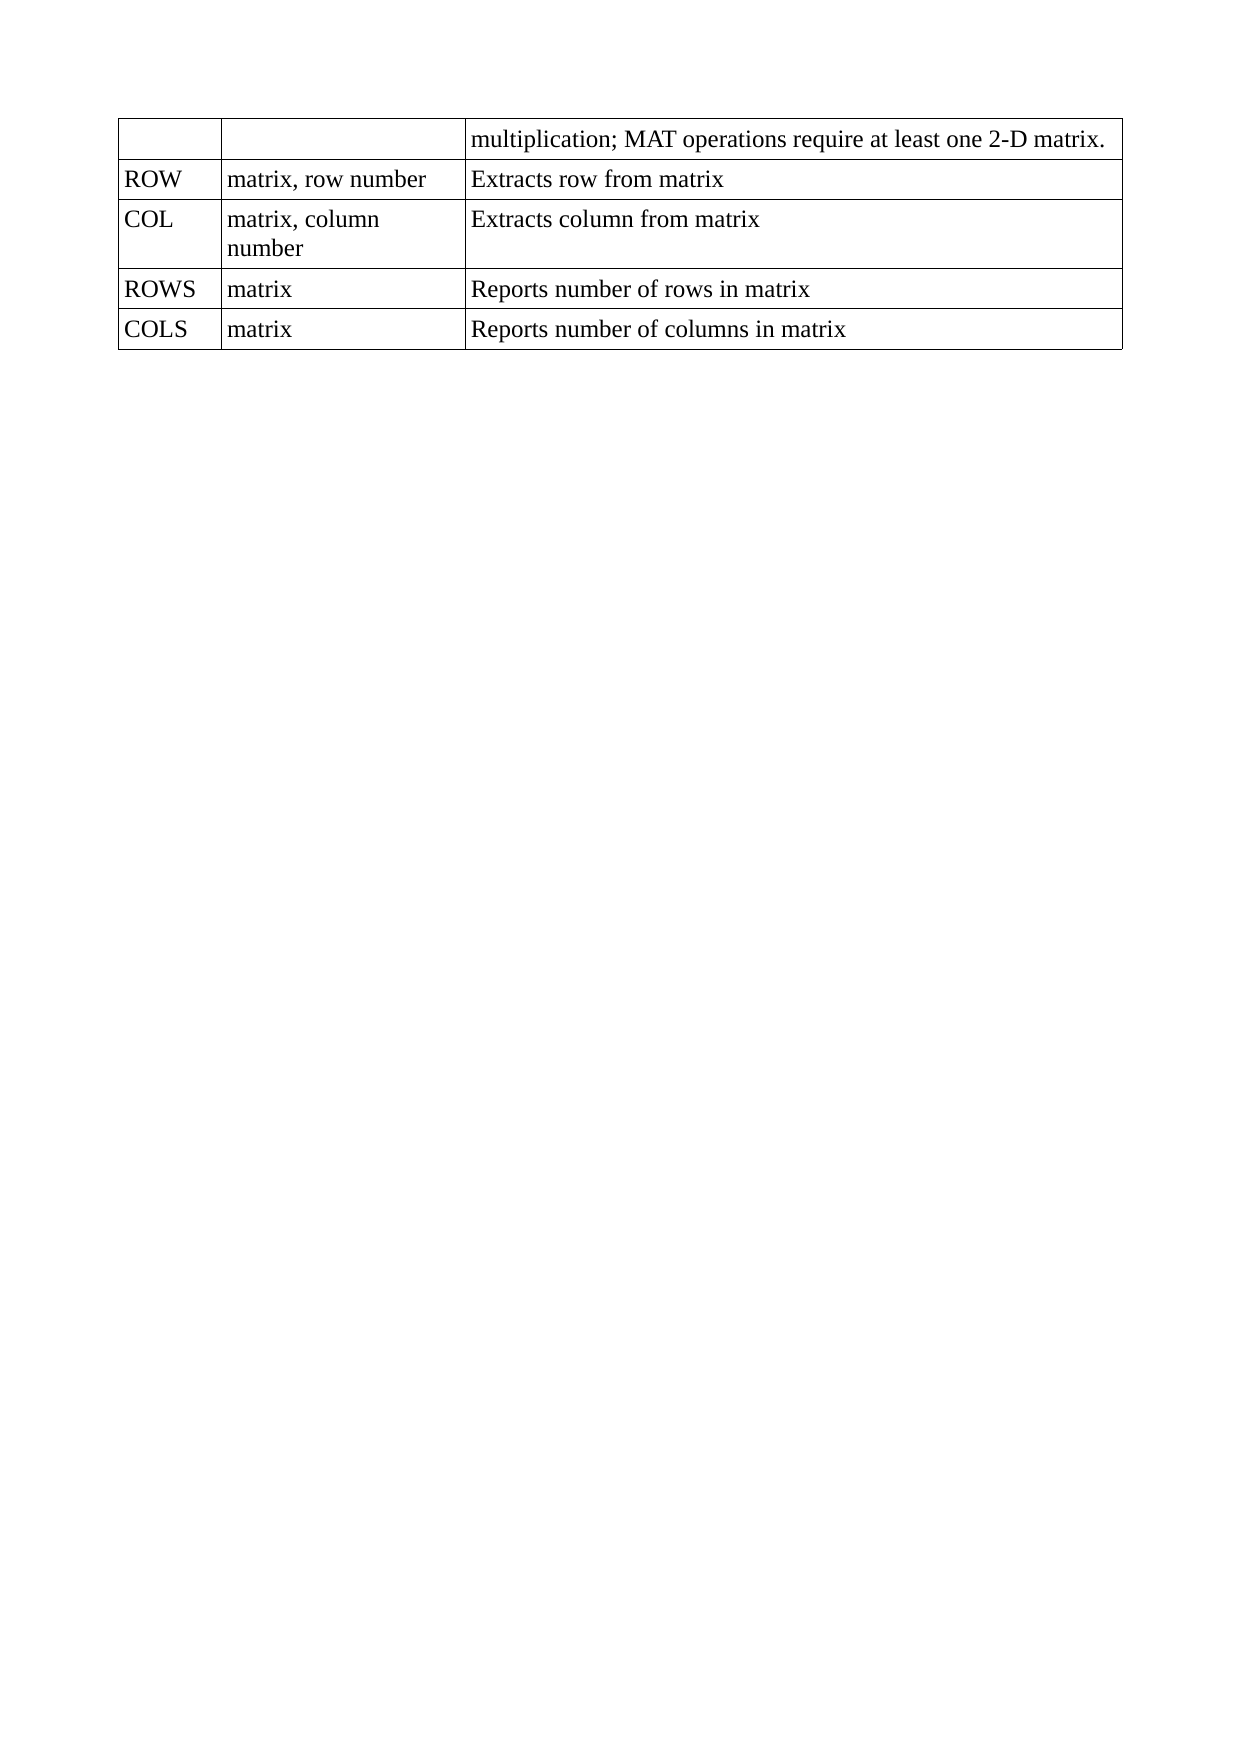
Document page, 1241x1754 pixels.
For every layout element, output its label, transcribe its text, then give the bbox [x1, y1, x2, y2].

table_cell ROWS [119, 269, 221, 308]
table_cell COLS [119, 309, 221, 348]
table_cell multiplication; MAT operations require at least one 2-D matrix. [466, 119, 1122, 158]
table_cell Reports number of columns in matrix [466, 309, 1122, 348]
table_cell Reports number of rows in matrix [466, 269, 1122, 308]
table_cell matrix, row number [222, 160, 465, 199]
table_cell matrix, column number [222, 200, 465, 268]
table_cell ROW [119, 160, 221, 199]
table_cell matrix [222, 269, 465, 308]
table_cell [119, 119, 221, 158]
table_cell COL [119, 200, 221, 268]
table_cell Extracts row from matrix [466, 160, 1122, 199]
table_cell matrix [222, 309, 465, 348]
table_cell Extracts column from matrix [466, 200, 1122, 268]
table_cell [222, 119, 465, 158]
